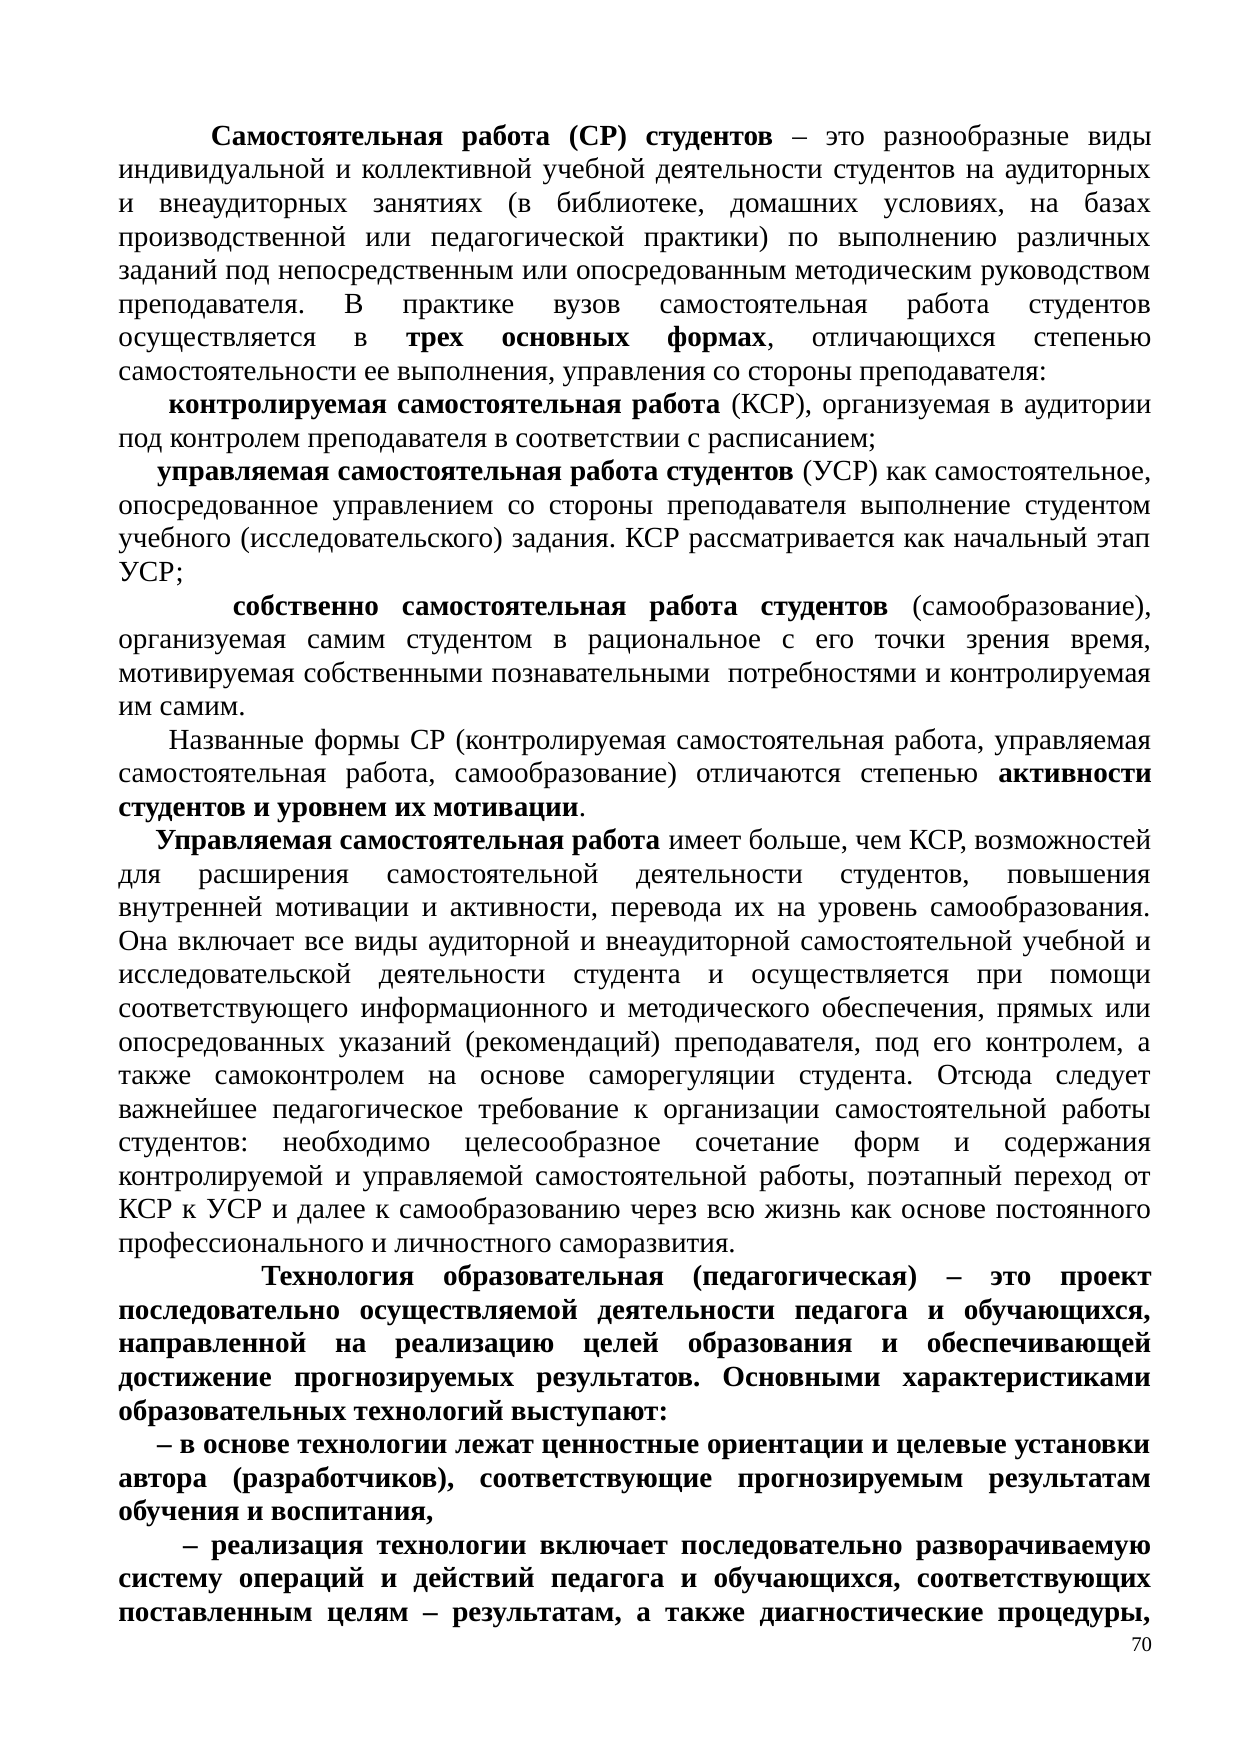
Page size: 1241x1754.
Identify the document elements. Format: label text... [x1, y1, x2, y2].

title – в основе технологии лежат ценностные ориентации и целевые установки автора (разработчиков), соответствующие прогнозируемым результатам обучения и воспитания, [118, 1426, 1152, 1527]
title Технология образовательная (педагогическая) – это проект последовательно осуществляемой деятельности педагога и обучающихся, направленной на реализацию целей образования и обеспечивающей достижение прогнозируемых результатов. Основными характеристиками образовательных технологий выступают: [118, 1258, 1152, 1426]
text управляемая самостоятельная работа студентов (УСР) как самостоятельное, опосредованное управлением со стороны преподавателя выполнение студентом учебного (исследовательского) задания. КСР рассматривается как начальный этап УСР; [118, 453, 1152, 588]
text Самостоятельная работа (СР) студентов – это разнообразные виды индивидуальной и коллективной учебной деятельности студентов на аудиторных и внеаудиторных занятиях (в библиотеке, домашних условиях, на базах производственной или педагогической практики) по выполнению различных заданий под непосредственным или опосредованным методическим руководством преподавателя. В практике вузов самостоятельная работа студентов осуществляется в трех основных формах, отличающихся степенью самостоятельности ее выполнения, управления со стороны преподавателя: [118, 118, 1152, 386]
text Управляемая самостоятельная работа имеет больше, чем КСР, возможностей для расширения самостоятельной деятельности студентов, повышения внутренней мотивации и активности, перевода их на уровень самообразования. Она включает все виды аудиторной и внеаудиторной самостоятельной учебной и исследовательской деятельности студента и осуществляется при помощи соответствующего информационного и методического обеспечения, прямых или опосредованных указаний (рекомендаций) преподавателя, под его контролем, а также самоконтролем на основе саморегуляции студента. Отсюда следует важнейшее педагогическое требование к организации самостоятельной работы студентов: необходимо целесообразное сочетание форм и содержания контролируемой и управляемой самостоятельной работы, поэтапный переход от КСР к УСР и далее к самообразованию через всю жизнь как основе постоянного профессионального и личностного саморазвития. [118, 822, 1152, 1258]
text собственно самостоятельная работа студентов (самообразование), организуемая самим студентом в рациональное с его точки зрения время, мотивируемая собственными познавательными потребностями и контролируемая им самим. [118, 588, 1152, 722]
text контролируемая самостоятельная работа (КСР), организуемая в аудитории под контролем преподавателя в соответствии с расписанием; [118, 386, 1152, 453]
title – реализация технологии включает последовательно разворачиваемую систему операций и действий педагога и обучающихся, соответствующих поставленным целям – результатам, а также диагностические процедуры, [118, 1527, 1152, 1627]
text Названные формы СР (контролируемая самостоятельная работа, управляемая самостоятельная работа, самообразование) отличаются степенью активности студентов и уровнем их мотивации. [118, 722, 1152, 822]
